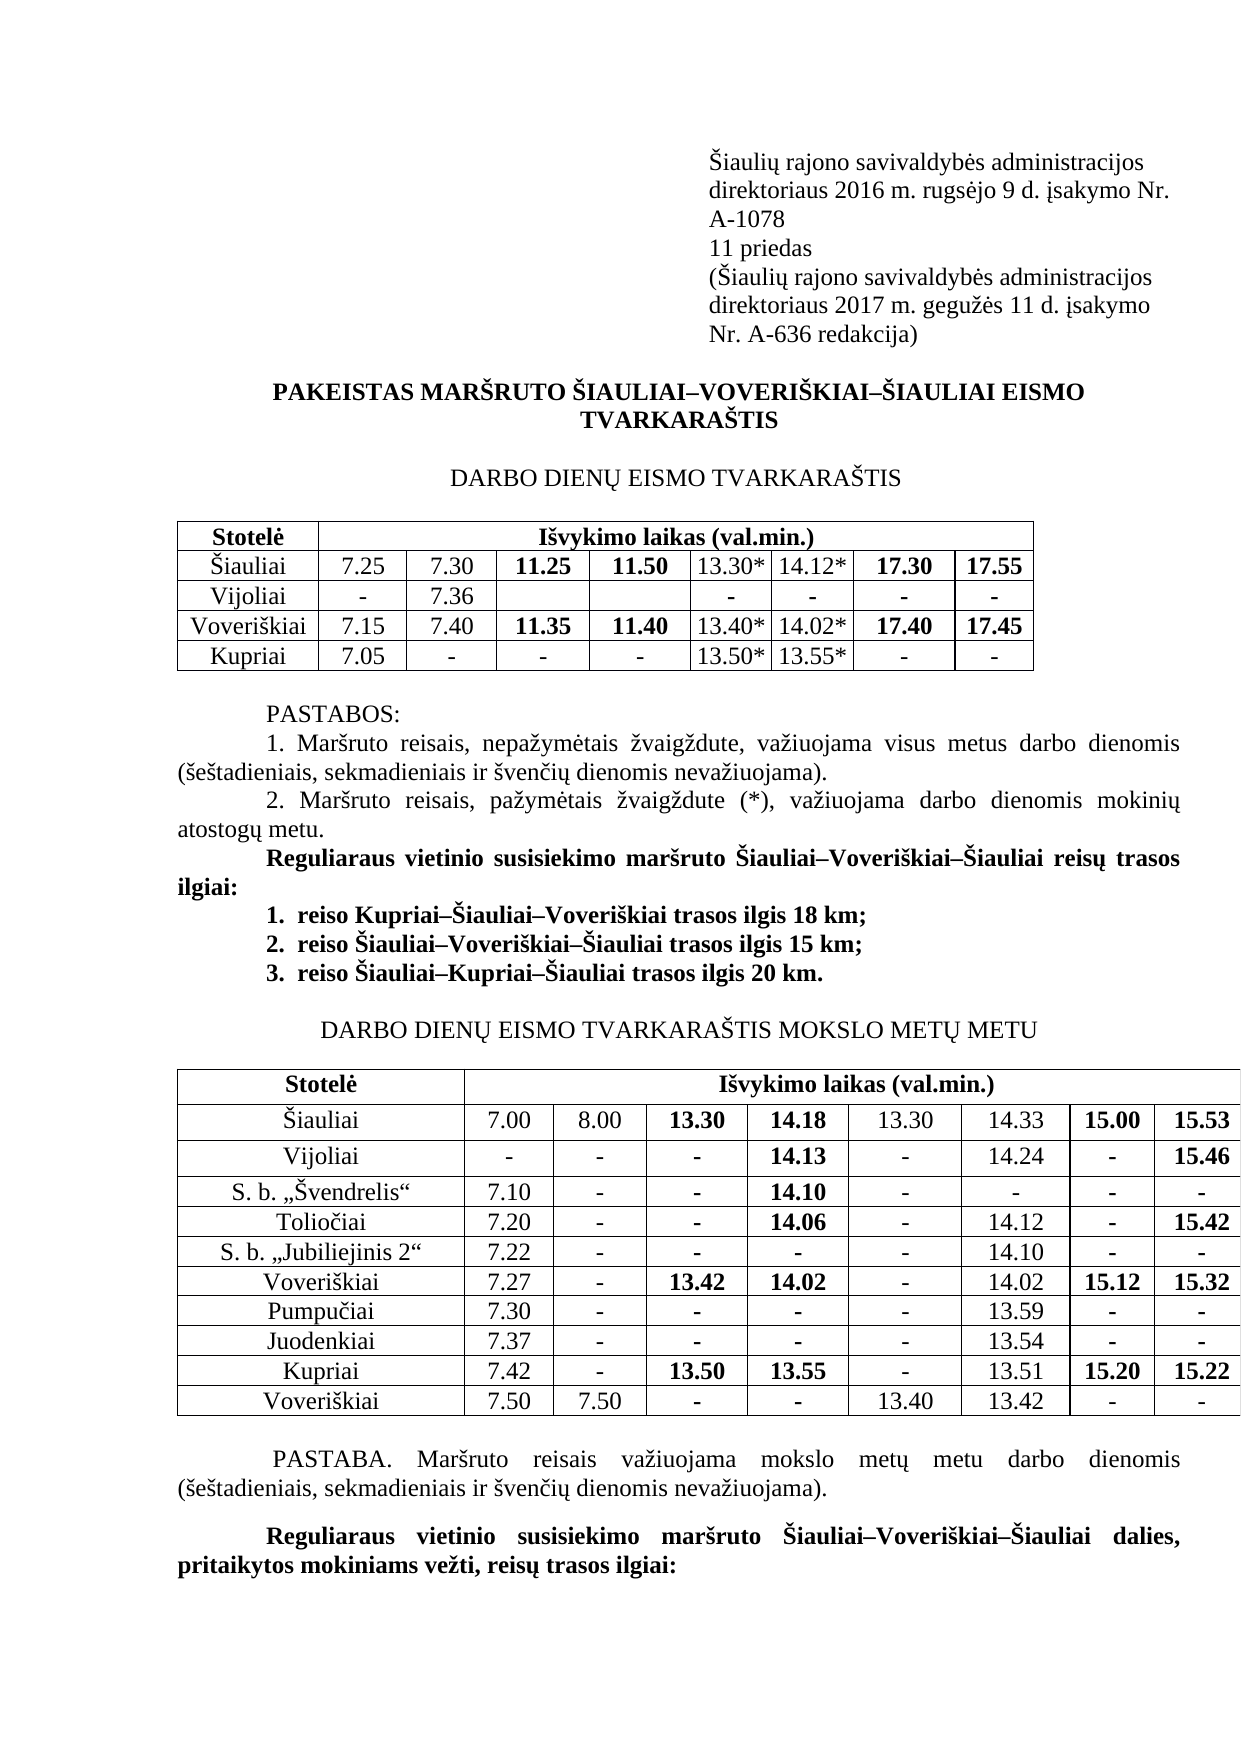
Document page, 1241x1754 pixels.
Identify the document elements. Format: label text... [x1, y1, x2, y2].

table_cell 14.02 [748, 1267, 848, 1295]
table_cell 13.54 [962, 1326, 1069, 1355]
table_cell 11.25 [497, 551, 589, 580]
table_cell 11.50 [590, 551, 690, 580]
table_cell - [647, 1386, 747, 1414]
table_cell 14.06 [748, 1207, 848, 1236]
table_cell 14.02 [962, 1267, 1069, 1295]
table_cell S. b. „Švendrelis“ [178, 1177, 464, 1206]
table_cell - [647, 1141, 747, 1176]
table_header Išvykimo laikas (val.min.) [465, 1070, 1240, 1104]
table_cell - [748, 1237, 848, 1266]
table_cell 14.10 [748, 1177, 848, 1206]
table_cell - [849, 1207, 961, 1236]
table_cell - [849, 1356, 961, 1385]
table_cell Voveriškiai [178, 1386, 464, 1414]
table_cell 8.00 [554, 1105, 646, 1140]
table_cell - [1155, 1326, 1240, 1355]
text PAKEISTAS MARŠRUTO ŠIAULIAI–VOVERIŠKIAI–ŠIAULIAI EISMO TVARKARAŠTIS [177, 377, 1181, 434]
table_cell - [849, 1141, 961, 1176]
table_cell - [1071, 1237, 1154, 1266]
text PASTABA. Maršruto reisais važiuojama mokslo metų metu darbo dienomis (šeštadieniais, sekmadieniais ir švenčių dienomis nevažiuojama). [177, 1444, 1181, 1502]
table_cell 13.51 [962, 1356, 1069, 1385]
table_cell 15.20 [1071, 1356, 1154, 1385]
table_cell 14.13 [748, 1141, 848, 1176]
table_cell - [554, 1237, 646, 1266]
table_cell 13.55* [772, 641, 853, 669]
table_cell 14.33 [962, 1105, 1069, 1140]
text 2. Maršruto reisais, pažymėtais žvaigždute (*), važiuojama darbo dienomis mokinių atostogų metu. [177, 786, 1181, 843]
table_cell 15.00 [1071, 1105, 1154, 1140]
table_cell - [554, 1267, 646, 1295]
table_cell 7.25 [319, 551, 406, 580]
table_cell - [691, 581, 771, 610]
text 3. reiso Šiauliai–Kupriai–Šiauliai trasos ilgis 20 km. [177, 958, 1181, 987]
table_cell 14.02* [772, 611, 853, 640]
table_cell - [407, 641, 496, 669]
table_cell 17.30 [854, 551, 954, 580]
table_cell - [497, 641, 589, 669]
table_cell Šiauliai [178, 551, 318, 580]
table_cell [590, 581, 690, 610]
table_cell 15.46 [1155, 1141, 1240, 1176]
table_cell Vijoliai [178, 1141, 464, 1176]
table_cell Voveriškiai [178, 611, 318, 640]
table_cell 11.40 [590, 611, 690, 640]
table_cell - [748, 1326, 848, 1355]
table_cell - [849, 1237, 961, 1266]
table_cell 13.42 [962, 1386, 1069, 1414]
table_cell - [554, 1326, 646, 1355]
table_cell 17.40 [854, 611, 954, 640]
text DARBO DIENŲ EISMO TVARKARAŠTIS [177, 463, 1181, 492]
table_header Stotelė [178, 522, 318, 550]
table_cell - [854, 581, 954, 610]
text direktoriaus 2016 m. rugsėjo 9 d. įsakymo Nr. A-1078 [709, 176, 1181, 233]
table_cell 13.50 [647, 1356, 747, 1385]
table_cell Kupriai [178, 641, 318, 669]
table_cell Voveriškiai [178, 1267, 464, 1295]
table_cell 7.27 [465, 1267, 553, 1295]
table_cell - [647, 1296, 747, 1325]
text Reguliaraus vietinio susisiekimo maršruto Šiauliai–Voveriškiai–Šiauliai reisų trasos ilgiai: [177, 843, 1181, 901]
table_cell 7.30 [407, 551, 496, 580]
table_cell 14.12* [772, 551, 853, 580]
table_cell - [554, 1356, 646, 1385]
text DARBO DIENŲ EISMO TVARKARAŠTIS MOKSLO METŲ METU [177, 1016, 1181, 1044]
table_cell 13.40 [849, 1386, 961, 1414]
table_cell - [1155, 1296, 1240, 1325]
table_cell Kupriai [178, 1356, 464, 1385]
text Šiaulių rajono savivaldybės administracijos [709, 147, 1181, 176]
text Reguliaraus vietinio susisiekimo maršruto Šiauliai–Voveriškiai–Šiauliai dalies, pritaikytos mokiniams vežti, reisų trasos ilgiai: [177, 1521, 1181, 1578]
text direktoriaus 2017 m. gegužės 11 d. įsakymo [709, 291, 1181, 319]
table_cell - [1071, 1296, 1154, 1325]
table_cell 17.55 [956, 551, 1033, 580]
table_cell 7.20 [465, 1207, 553, 1236]
table_cell Juodenkiai [178, 1326, 464, 1355]
table_cell - [1155, 1177, 1240, 1206]
table_cell - [1071, 1177, 1154, 1206]
table_cell 14.18 [748, 1105, 848, 1140]
text PASTABOS: [177, 699, 1181, 728]
table_cell 15.42 [1155, 1207, 1240, 1236]
table_cell - [1071, 1386, 1154, 1414]
table_cell - [772, 581, 853, 610]
table_cell - [849, 1326, 961, 1355]
table_cell - [465, 1141, 553, 1176]
table_cell - [554, 1141, 646, 1176]
table_cell 7.05 [319, 641, 406, 669]
table_cell - [1071, 1326, 1154, 1355]
text (Šiaulių rajono savivaldybės administracijos [709, 262, 1181, 291]
table_cell 13.55 [748, 1356, 848, 1385]
table_cell - [1071, 1207, 1154, 1236]
table_cell - [849, 1267, 961, 1295]
table_cell - [849, 1296, 961, 1325]
table_cell Šiauliai [178, 1105, 464, 1140]
table_cell - [962, 1177, 1069, 1206]
table_cell 13.42 [647, 1267, 747, 1295]
table_cell [497, 581, 589, 610]
table_cell 13.59 [962, 1296, 1069, 1325]
table_cell - [554, 1207, 646, 1236]
text Nr. A-636 redakcija) [709, 319, 1181, 348]
table_cell - [854, 641, 954, 669]
table_cell 13.30 [647, 1105, 747, 1140]
table_cell - [647, 1177, 747, 1206]
table_cell 14.24 [962, 1141, 1069, 1176]
table_cell - [647, 1326, 747, 1355]
table_cell Toliočiai [178, 1207, 464, 1236]
table_cell 7.10 [465, 1177, 553, 1206]
table_cell 15.12 [1071, 1267, 1154, 1295]
text 11 priedas [709, 233, 1181, 262]
table_cell S. b. „Jubiliejinis 2“ [178, 1237, 464, 1266]
table_cell 13.50* [691, 641, 771, 669]
table_cell - [956, 581, 1033, 610]
table_cell - [554, 1177, 646, 1206]
table_cell 7.00 [465, 1105, 553, 1140]
table_cell - [748, 1296, 848, 1325]
table_cell 13.40* [691, 611, 771, 640]
table_cell - [554, 1296, 646, 1325]
table_cell 15.53 [1155, 1105, 1240, 1140]
table_cell 15.32 [1155, 1267, 1240, 1295]
table_cell - [647, 1237, 747, 1266]
table_cell 7.50 [554, 1386, 646, 1414]
table_cell 7.15 [319, 611, 406, 640]
text 1. Maršruto reisais, nepažymėtais žvaigždute, važiuojama visus metus darbo dienomis (šeštadieniais, sekmadieniais ir švenčių dienomis nevažiuojama). [177, 728, 1181, 786]
table_cell 7.30 [465, 1296, 553, 1325]
table_cell - [647, 1207, 747, 1236]
table_cell 13.30* [691, 551, 771, 580]
table_cell 7.36 [407, 581, 496, 610]
table_cell 7.50 [465, 1386, 553, 1414]
table_cell 15.22 [1155, 1356, 1240, 1385]
table_cell 13.30 [849, 1105, 961, 1140]
table_cell 17.45 [956, 611, 1033, 640]
table_cell 7.40 [407, 611, 496, 640]
table_cell 11.35 [497, 611, 589, 640]
table_cell 14.10 [962, 1237, 1069, 1266]
text 2. reiso Šiauliai–Voveriškiai–Šiauliai trasos ilgis 15 km; [177, 929, 1181, 958]
table_header Išvykimo laikas (val.min.) [319, 522, 1033, 550]
table_cell - [849, 1177, 961, 1206]
text 1. reiso Kupriai–Šiauliai–Voveriškiai trasos ilgis 18 km; [177, 901, 1181, 929]
table_cell 14.12 [962, 1207, 1069, 1236]
table_cell - [1071, 1141, 1154, 1176]
table_cell Pumpučiai [178, 1296, 464, 1325]
table_cell - [590, 641, 690, 669]
table_cell - [1155, 1237, 1240, 1266]
table_cell 7.22 [465, 1237, 553, 1266]
table_cell 7.42 [465, 1356, 553, 1385]
table_cell - [1155, 1386, 1240, 1414]
table_cell - [748, 1386, 848, 1414]
table_header Stotelė [178, 1070, 464, 1104]
table_cell 7.37 [465, 1326, 553, 1355]
table_cell - [319, 581, 406, 610]
table_cell - [956, 641, 1033, 669]
table_cell Vijoliai [178, 581, 318, 610]
